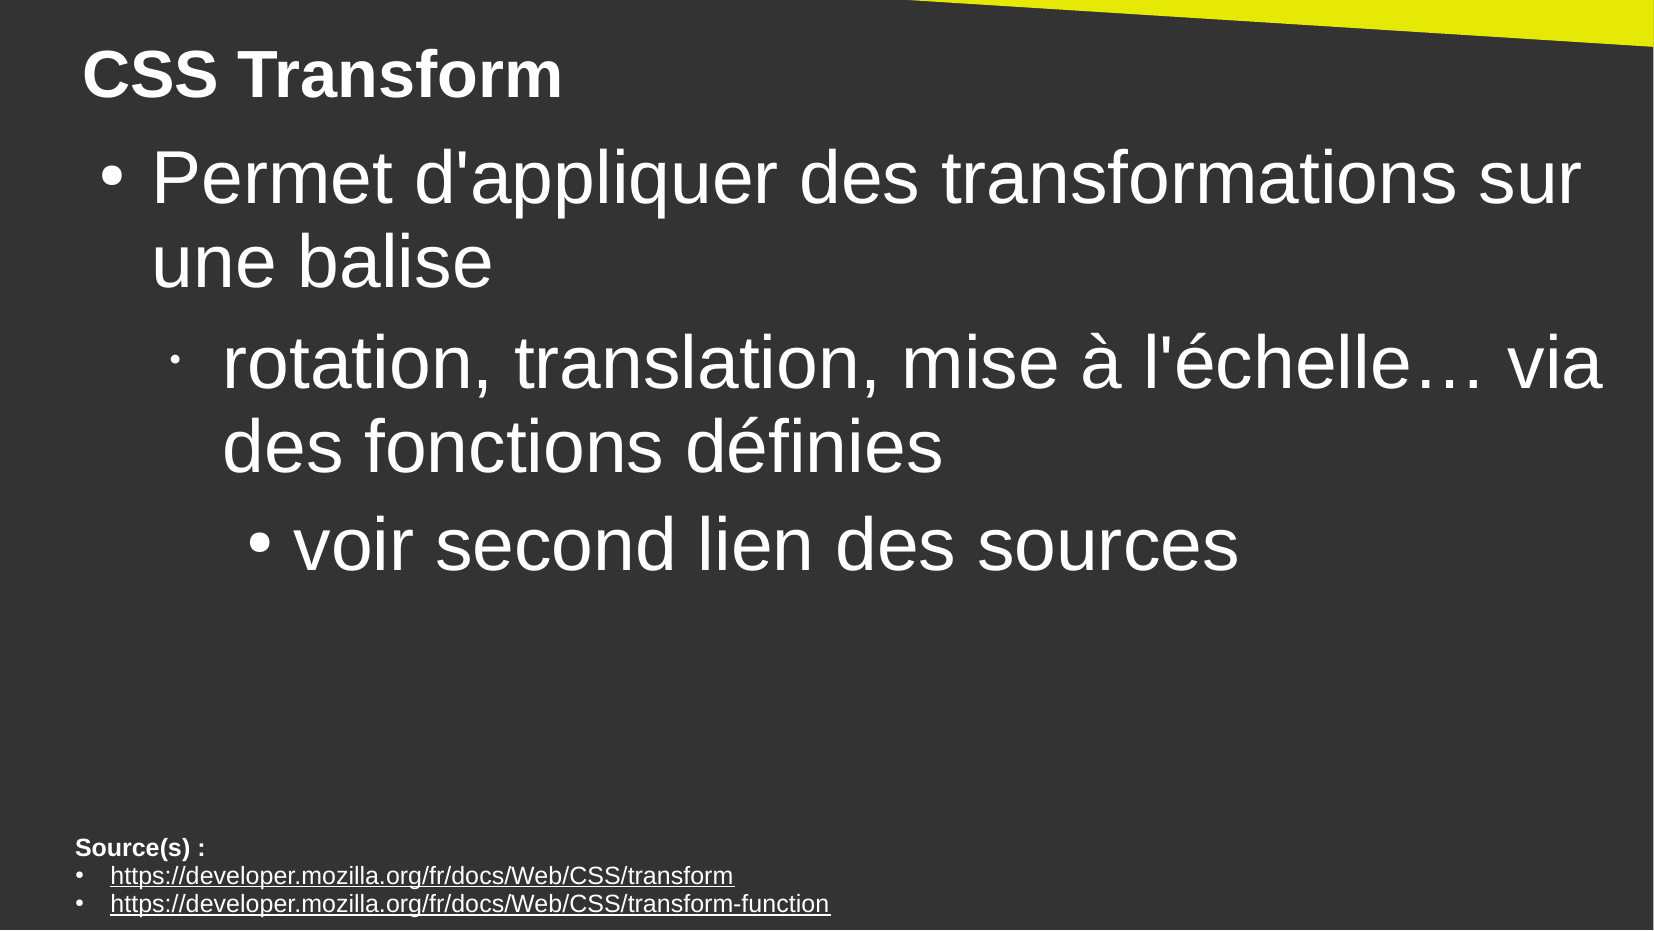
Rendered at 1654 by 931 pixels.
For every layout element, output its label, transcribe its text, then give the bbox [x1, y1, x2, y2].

title CSS Transform [82, 37, 1571, 114]
text_box Source(s) : https://developer.mozilla.org/fr/docs/Web/CSS/transform https://developer.mozilla.org/fr/docs/Web/CSS/transform-function [60, 826, 1546, 926]
text_box [907, 0, 1654, 47]
list Permet d'appliquer des transformations sur une balise rotation, translation, mise à l'échelle… via des fonctions définies voir second lien des sources [80, 135, 1620, 733]
